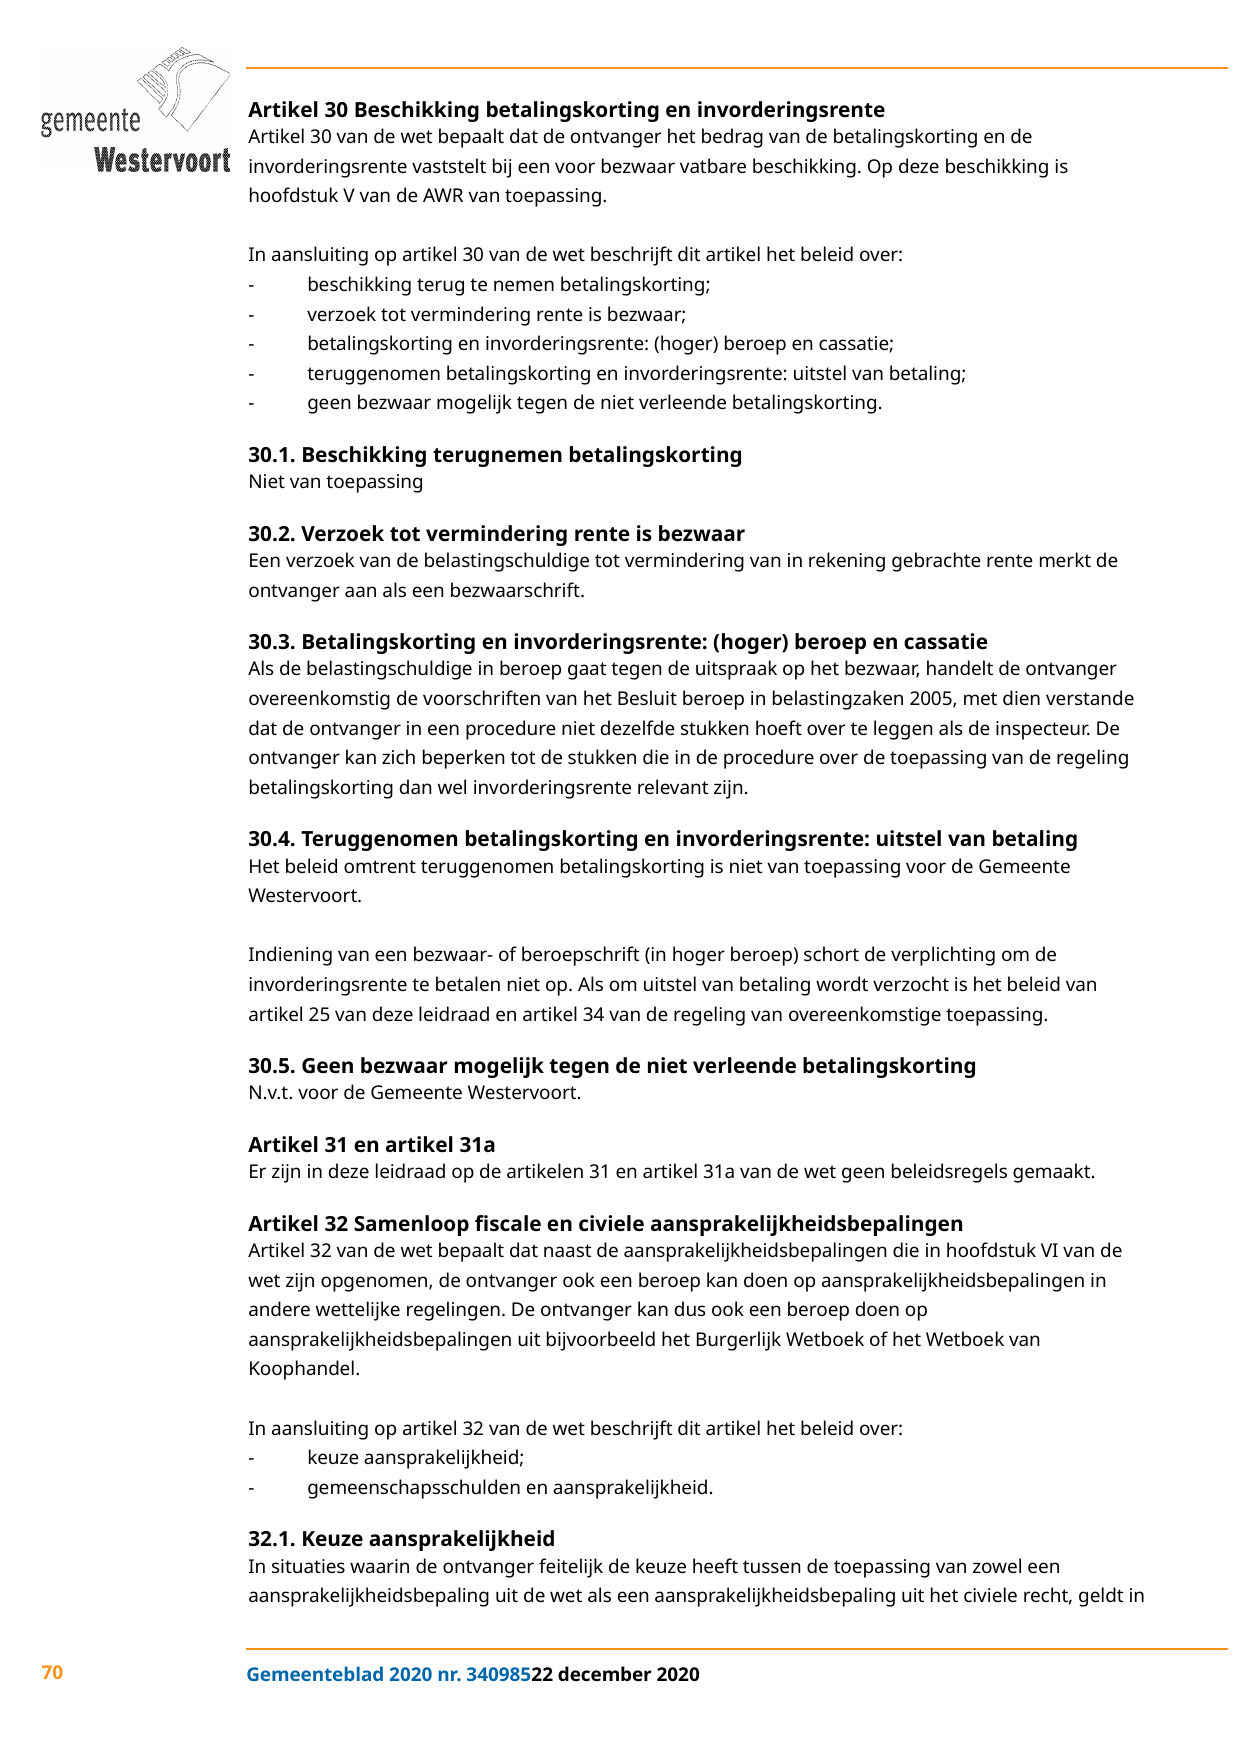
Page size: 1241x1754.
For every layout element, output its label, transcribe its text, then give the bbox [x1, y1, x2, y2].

text Er zijn in deze leidraad op de artikelen 31 en artikel 31a van de wet geen beleidsregels gemaakt. [248, 1158, 1152, 1184]
text N.v.t. voor de Gemeente Westervoort. [248, 1079, 1152, 1105]
text Indiening van een bezwaar- of beroepschrift (in hoger beroep) schort de verplichting om de invorderingsrente te betalen niet op. Als om uitstel van betaling wordt verzocht is het beleid van artikel 25 van deze leidraad en artikel 34 van de regeling van overeenkomstige toepassing. [248, 942, 1152, 1026]
text Niet van toepassing [248, 468, 1152, 494]
text Artikel 30 Beschikking betalingskorting en invorderingsrente [248, 95, 1152, 123]
list gemeenschapsschulden en aansprakelijkheid. [248, 1474, 1152, 1500]
text Een verzoek van de belastingschuldige tot vermindering van in rekening gebrachte rente merkt de ontvanger aan als een bezwaarschrift. [248, 547, 1152, 602]
list keuze aansprakelijkheid; [248, 1444, 1152, 1470]
text 32.1. Keuze aansprakelijkheid [248, 1524, 1152, 1553]
text 30.3. Betalingskorting en invorderingsrente: (hoger) beroep en cassatie [248, 627, 1152, 656]
text In aansluiting op artikel 32 van de wet beschrijft dit artikel het beleid over: [248, 1415, 1152, 1441]
list betalingskorting en invorderingsrente: (hoger) beroep en cassatie; [248, 330, 1152, 356]
text Artikel 30 van de wet bepaalt dat de ontvanger het bedrag van de betalingskorting en de invorderingsrente vaststelt bij een voor bezwaar vatbare beschikking. Op deze beschikking is hoofdstuk V van de AWR van toepassing. [248, 123, 1152, 208]
list beschikking terug te nemen betalingskorting; [248, 271, 1152, 297]
text In situaties waarin de ontvanger feitelijk de keuze heeft tussen de toepassing van zowel een aansprakelijkheidsbepaling uit de wet als een aansprakelijkheidsbepaling uit het civiele recht, geldt in [248, 1553, 1152, 1608]
text 30.2. Verzoek tot vermindering rente is bezwaar [248, 519, 1152, 547]
list teruggenomen betalingskorting en invorderingsrente: uitstel van betaling; [248, 360, 1152, 386]
text 30.5. Geen bezwaar mogelijk tegen de niet verleende betalingskorting [248, 1051, 1152, 1079]
picture [41, 47, 231, 172]
list geen bezwaar mogelijk tegen de niet verleende betalingskorting. [248, 389, 1152, 415]
list verzoek tot vermindering rente is bezwaar; [248, 301, 1152, 326]
text Het beleid omtrent teruggenomen betalingskorting is niet van toepassing voor de Gemeente Westervoort. [248, 853, 1152, 908]
text 30.4. Teruggenomen betalingskorting en invorderingsrente: uitstel van betaling [248, 824, 1152, 853]
text 30.1. Beschikking terugnemen betalingskorting [248, 440, 1152, 468]
text In aansluiting op artikel 30 van de wet beschrijft dit artikel het beleid over: [248, 242, 1152, 267]
text Artikel 31 en artikel 31a [248, 1130, 1152, 1158]
text Artikel 32 van de wet bepaalt dat naast de aansprakelijkheidsbepalingen die in hoofdstuk VI van de wet zijn opgenomen, de ontvanger ook een beroep kan doen op aansprakelijkheidsbepalingen in andere wettelijke regelingen. De ontvanger kan dus ook een beroep doen op aansprakelijkheidsbepalingen uit bijvoorbeeld het Burgerlijk Wetboek of het Wetboek van Koophandel. [248, 1237, 1152, 1381]
text Artikel 32 Samenloop fiscale en civiele aansprakelijkheidsbepalingen [248, 1209, 1152, 1237]
text Als de belastingschuldige in beroep gaat tegen de uitspraak op het bezwaar, handelt de ontvanger overeenkomstig de voorschriften van het Besluit beroep in belastingzaken 2005, met dien verstande dat de ontvanger in een procedure niet dezelfde stukken hoeft over te leggen als de inspecteur. De ontvanger kan zich beperken tot de stukken die in de procedure over de toepassing van de regeling betalingskorting dan wel invorderingsrente relevant zijn. [248, 656, 1152, 800]
